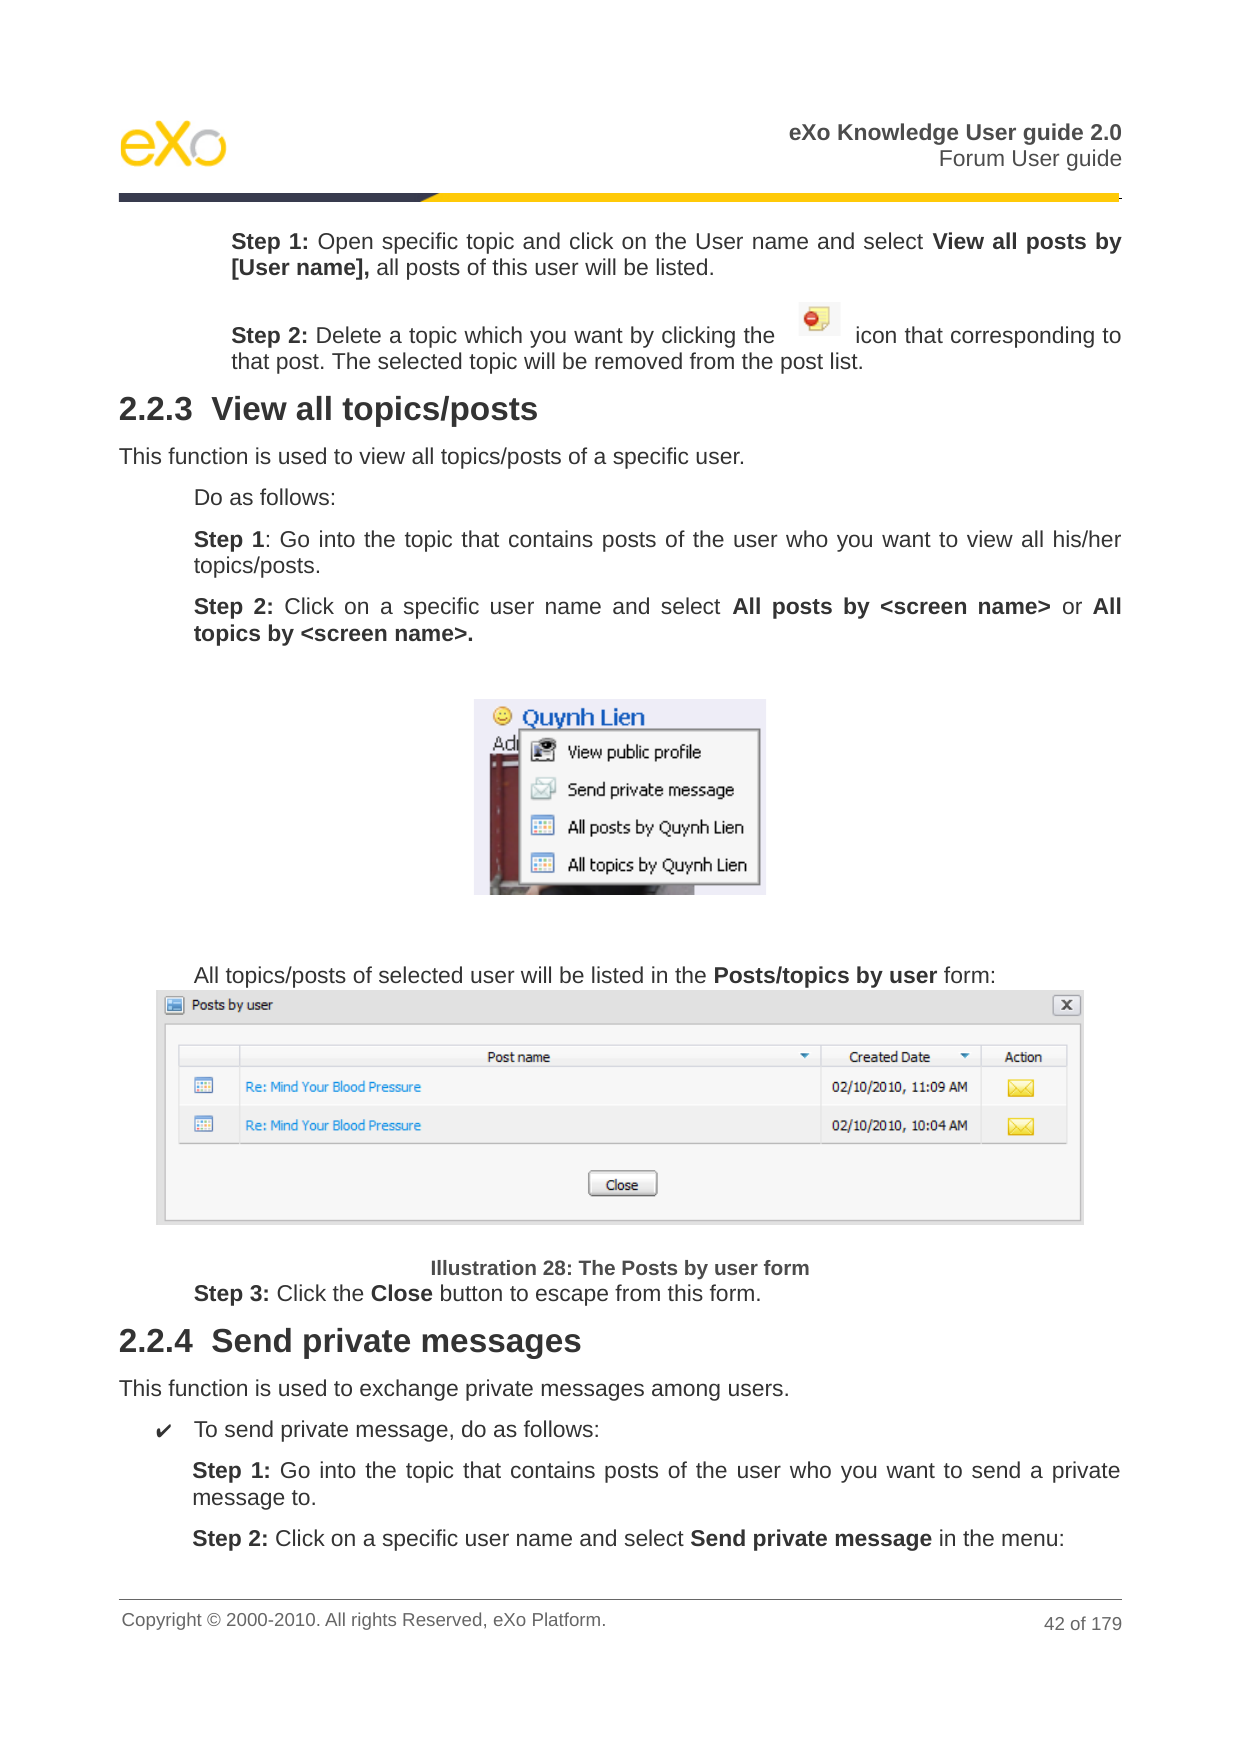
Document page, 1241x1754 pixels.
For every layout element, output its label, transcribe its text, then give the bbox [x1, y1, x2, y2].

list Illustration 28: The Posts by user form [156, 1225, 1084, 1280]
picture [473, 699, 767, 895]
list To send private message, do as follows: [156, 1416, 1122, 1442]
list Do as follows: [156, 484, 1122, 511]
list This function is used to view all topics/posts of a specific user. [81, 443, 1122, 469]
list Step 2: Click on a specific user name and select All posts by <screen name> or All topics by <screen name>. [156, 593, 1122, 646]
list Step 2: Delete a topic which you want by clicking the icon that corresponding to that post. The selected topic will be removed from the post list. [193, 295, 1122, 374]
list Step 1: Open specific topic and click on the User name and select View all posts by [User name], all posts of this user will be listed. [193, 228, 1122, 280]
list Step 2: Click on a specific user name and select Send private message in the menu: [154, 1525, 1122, 1552]
list Step 1: Go into the topic that contains posts of the user who you want to view all his/her topics/posts. [156, 526, 1122, 578]
subtitle Send private messages [118, 1321, 1122, 1360]
list All topics/posts of selected user will be listed in the Posts/topics by user form: [156, 962, 1122, 989]
subtitle View all topics/posts [118, 389, 1122, 428]
list Step 1: Go into the topic that contains posts of the user who you want to send a private message to. [154, 1457, 1122, 1510]
picture [156, 990, 1084, 1225]
picture [120, 120, 227, 167]
picture [798, 302, 841, 336]
text This function is used to exchange private messages among users. [118, 1375, 1122, 1401]
picture [118, 193, 1119, 202]
list Step 3: Click the Close button to escape from this form. [156, 1225, 1122, 1306]
